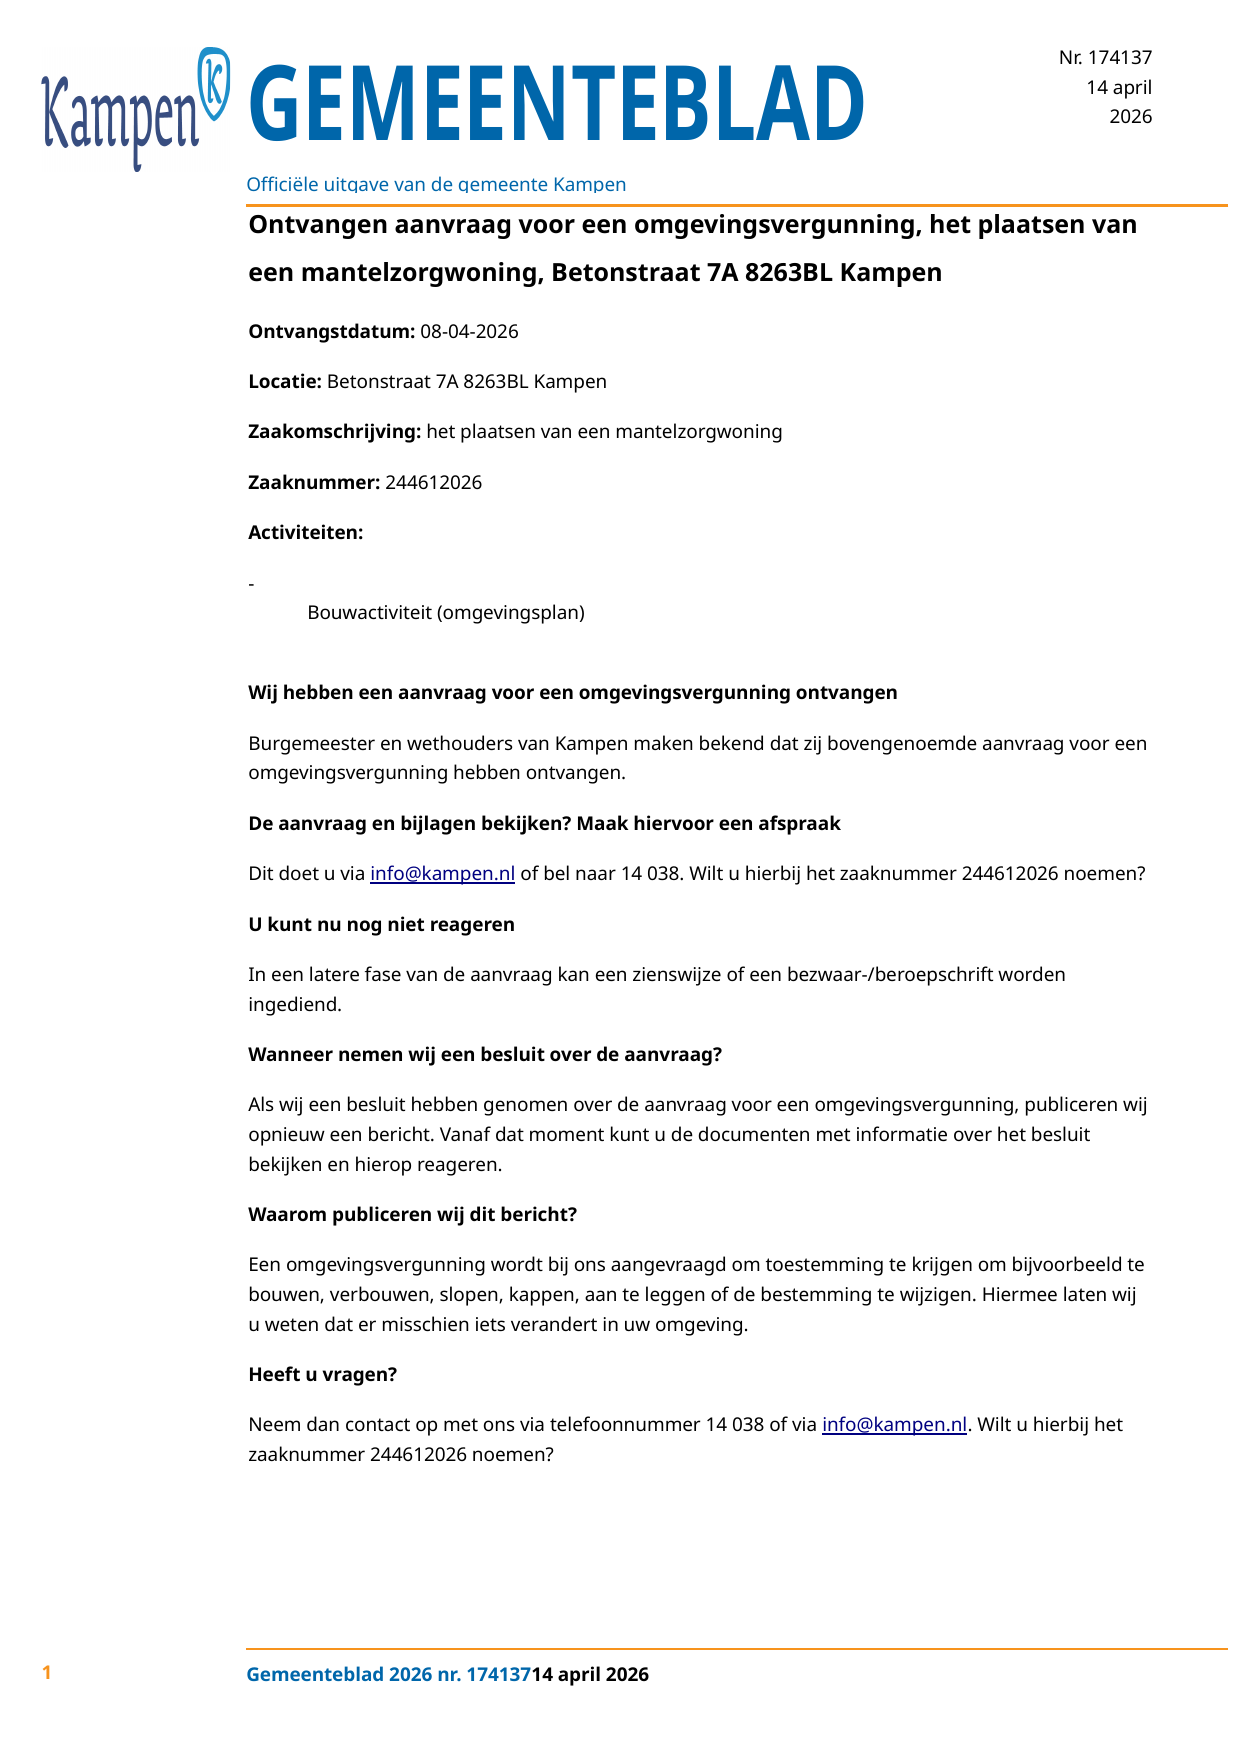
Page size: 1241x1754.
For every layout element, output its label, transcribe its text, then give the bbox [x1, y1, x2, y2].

text In een latere fase van de aanvraag kan een zienswijze of een bezwaar-/beroepschrift worden ingediend. [248, 961, 1152, 1017]
text Ontvangstdatum: 08-04-2026 [248, 318, 1152, 344]
text Als wij een besluit hebben genomen over de aanvraag voor een omgevingsvergunning, publiceren wij opnieuw een bericht. Vanaf dat moment kunt u de documenten met informatie over het besluit bekijken en hierop reageren. [248, 1092, 1152, 1177]
list Bouwactiviteit (omgevingsplan) [248, 599, 1152, 625]
text Wanneer nemen wij een besluit over de aanvraag? [248, 1041, 1152, 1067]
text Activiteiten: [248, 519, 1152, 545]
text De aanvraag en bijlagen bekijken? Maak hiervoor een afspraak [248, 810, 1152, 836]
picture [41, 47, 231, 172]
text Zaaknummer: 244612026 [248, 469, 1152, 495]
text Waarom publiceren wij dit bericht? [248, 1201, 1152, 1227]
text Ontvangen aanvraag voor een omgevingsvergunning, het plaatsen van een mantelzorgwoning, Betonstraat 7A 8263BL Kampen [248, 207, 1152, 288]
text U kunt nu nog niet reageren [248, 911, 1152, 937]
text Locatie: Betonstraat 7A 8263BL Kampen [248, 368, 1152, 394]
text Een omgevingsvergunning wordt bij ons aangevraagd om toestemming te krijgen om bijvoorbeeld te bouwen, verbouwen, slopen, kappen, aan te leggen of de bestemming te wijzigen. Hiermee laten wij u weten dat er misschien iets verandert in uw omgeving. [248, 1252, 1152, 1337]
text Dit doet u via info@kampen.nl of bel naar 14 038. Wilt u hierbij het zaaknummer 244612026 noemen? [248, 860, 1152, 886]
text Zaakomschrijving: het plaatsen van een mantelzorgwoning [248, 419, 1152, 444]
text Wij hebben een aanvraag voor een omgevingsvergunning ontvangen [248, 679, 1152, 705]
text Heeft u vragen? [248, 1361, 1152, 1387]
text Neem dan contact op met ons via telefoonnummer 14 038 of via info@kampen.nl. Wilt u hierbij het zaaknummer 244612026 noemen? [248, 1412, 1152, 1467]
text Burgemeester en wethouders van Kampen maken bekend dat zij bovengenoemde aanvraag voor een omgevingsvergunning hebben ontvangen. [248, 730, 1152, 785]
